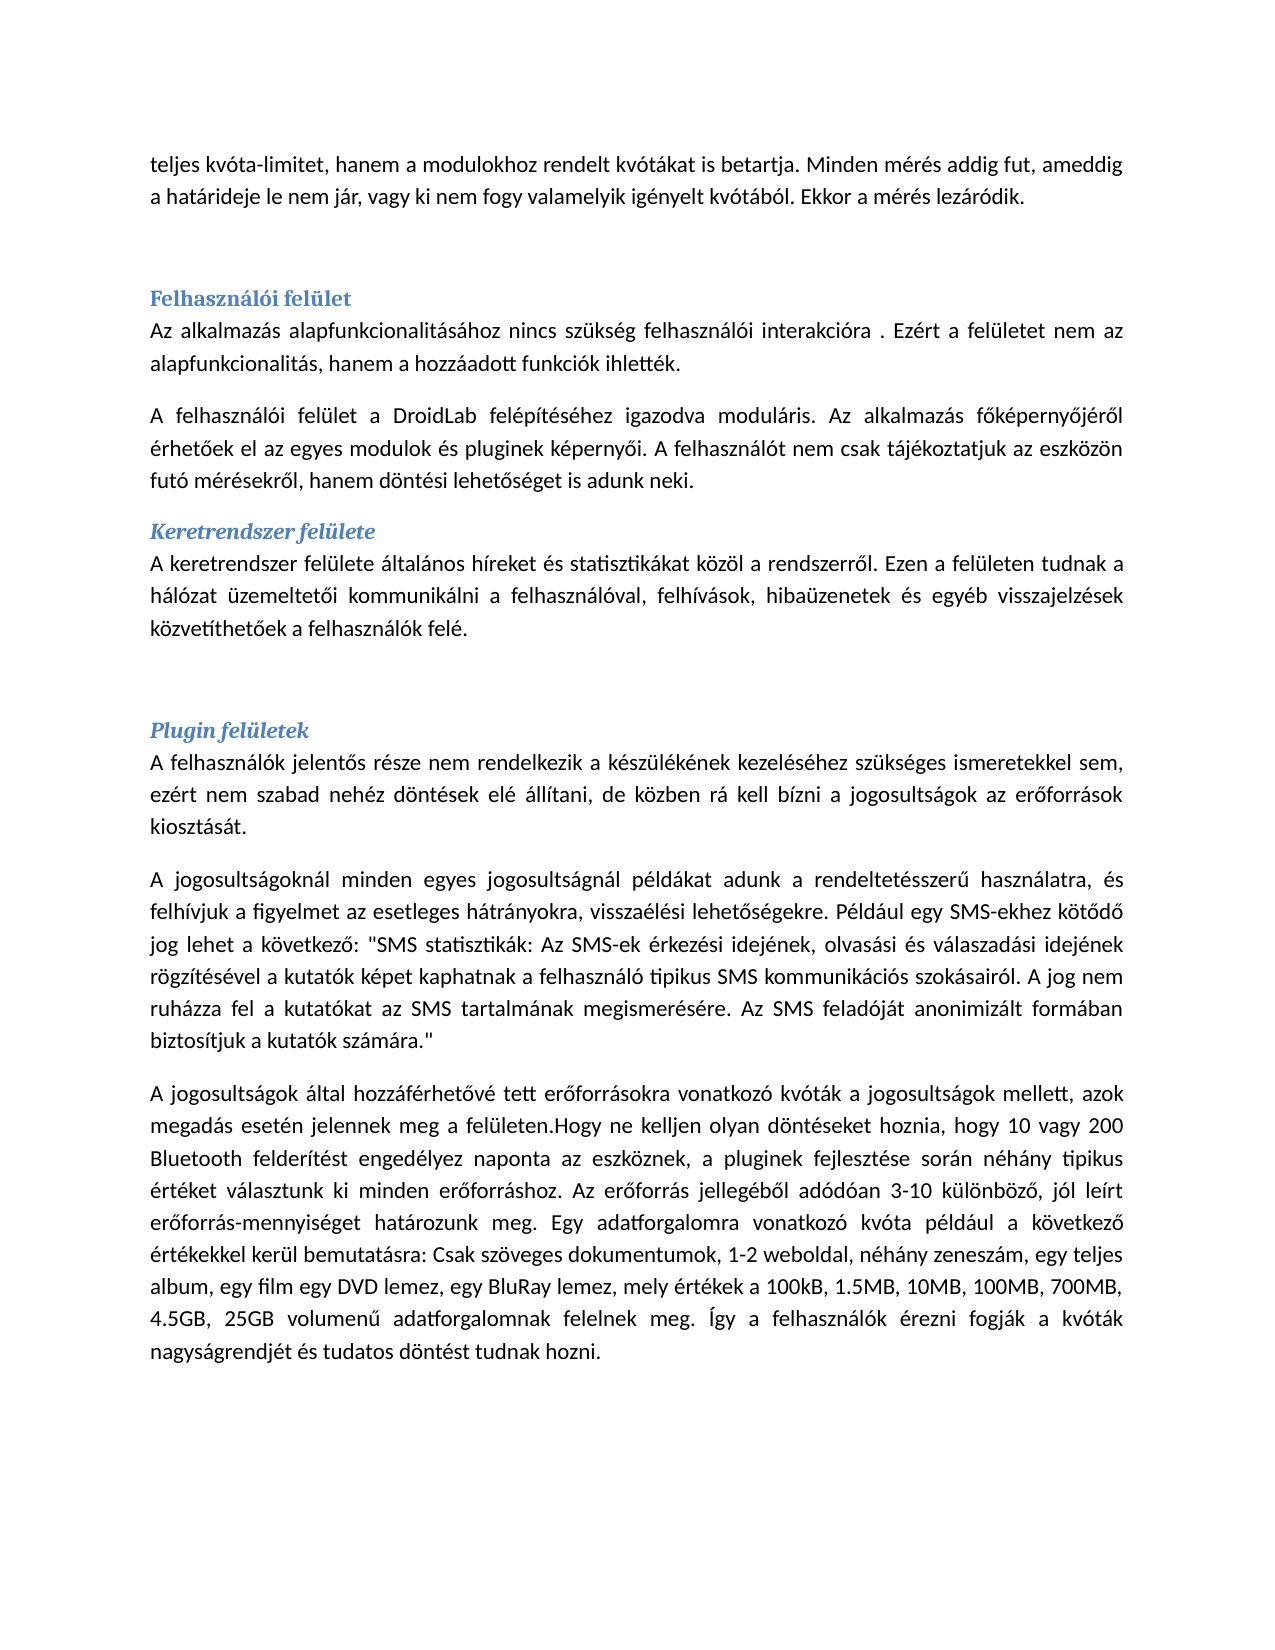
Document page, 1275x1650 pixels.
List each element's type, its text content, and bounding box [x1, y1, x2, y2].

text Az alkalmazás alapfunkcionalitásához nincs szükség felhasználói interakcióra . Ezért a felületet nem az alapfunkcionalitás, hanem a hozzáadott funkciók ihlették. [150, 316, 1125, 377]
text A jogosultságok által hozzáférhetővé tett erőforrásokra vonatkozó kvóták a jogosultságok mellett, azok megadás esetén jelennek meg a felületen.Hogy ne kelljen olyan döntéseket hoznia, hogy 10 vagy 200 Bluetooth felderítést engedélyez naponta az eszköznek, a pluginek fejlesztése során néhány tipikus értéket választunk ki minden erőforráshoz. Az erőforrás jellegéből adódóan 3-10 különböző, jól leírt erőforrás-mennyiséget határozunk meg. Egy adatforgalomra vonatkozó kvóta például a következő értékekkel kerül bemutatásra: Csak szöveges dokumentumok, 1-2 weboldal, néhány zeneszám, egy teljes album, egy film egy DVD lemez, egy BluRay lemez, mely értékek a 100kB, 1.5MB, 10MB, 100MB, 700MB, 4.5GB, 25GB volumenű adatforgalomnak felelnek meg. Így a felhasználók érezni fogják a kvóták nagyságrendjét és tudatos döntést tudnak hozni. [150, 1079, 1125, 1365]
text A felhasználók jelentős része nem rendelkezik a készülékének kezeléséhez szükséges ismeretekkel sem, ezért nem szabad nehéz döntések elé állítani, de közben rá kell bízni a jogosultságok az erőforrások kiosztását. [150, 748, 1125, 840]
subtitle Keretrendszer felülete [150, 519, 1125, 545]
subtitle Plugin felületek [150, 718, 1125, 744]
subtitle Felhasználói felület [150, 286, 1125, 313]
text A jogosultságoknál minden egyes jogosultságnál példákat adunk a rendeltetésszerű használatra, és felhívjuk a figyelmet az esetleges hátrányokra, visszaélési lehetőségekre. Például egy SMS-ekhez kötődő jog lehet a következő: "SMS statisztikák: Az SMS-ek érkezési idejének, olvasási és válaszadási idejének rögzítésével a kutatók képet kaphatnak a felhasználó tipikus SMS kommunikációs szokásairól. A jog nem ruházza fel a kutatókat az SMS tartalmának megismerésére. Az SMS feladóját anonimizált formában biztosítjuk a kutatók számára." [150, 865, 1125, 1054]
text A keretrendszer felülete általános híreket és statisztikákat közöl a rendszerről. Ezen a felületen tudnak a hálózat üzemeltetői kommunikálni a felhasználóval, felhívások, hibaüzenetek és egyéb visszajelzések közvetíthetőek a felhasználók felé. [150, 549, 1125, 642]
text A felhasználói felület a DroidLab felépítéséhez igazodva moduláris. Az alkalmazás főképernyőjéről érhetőek el az egyes modulok és pluginek képernyői. A felhasználót nem csak tájékoztatjuk az eszközön futó mérésekről, hanem döntési lehetőséget is adunk neki. [150, 402, 1125, 494]
text teljes kvóta-limitet, hanem a modulokhoz rendelt kvótákat is betartja. Minden mérés addig fut, ameddig a határideje le nem jár, vagy ki nem fogy valamelyik igényelt kvótából. Ekkor a mérés lezáródik. [150, 150, 1125, 210]
